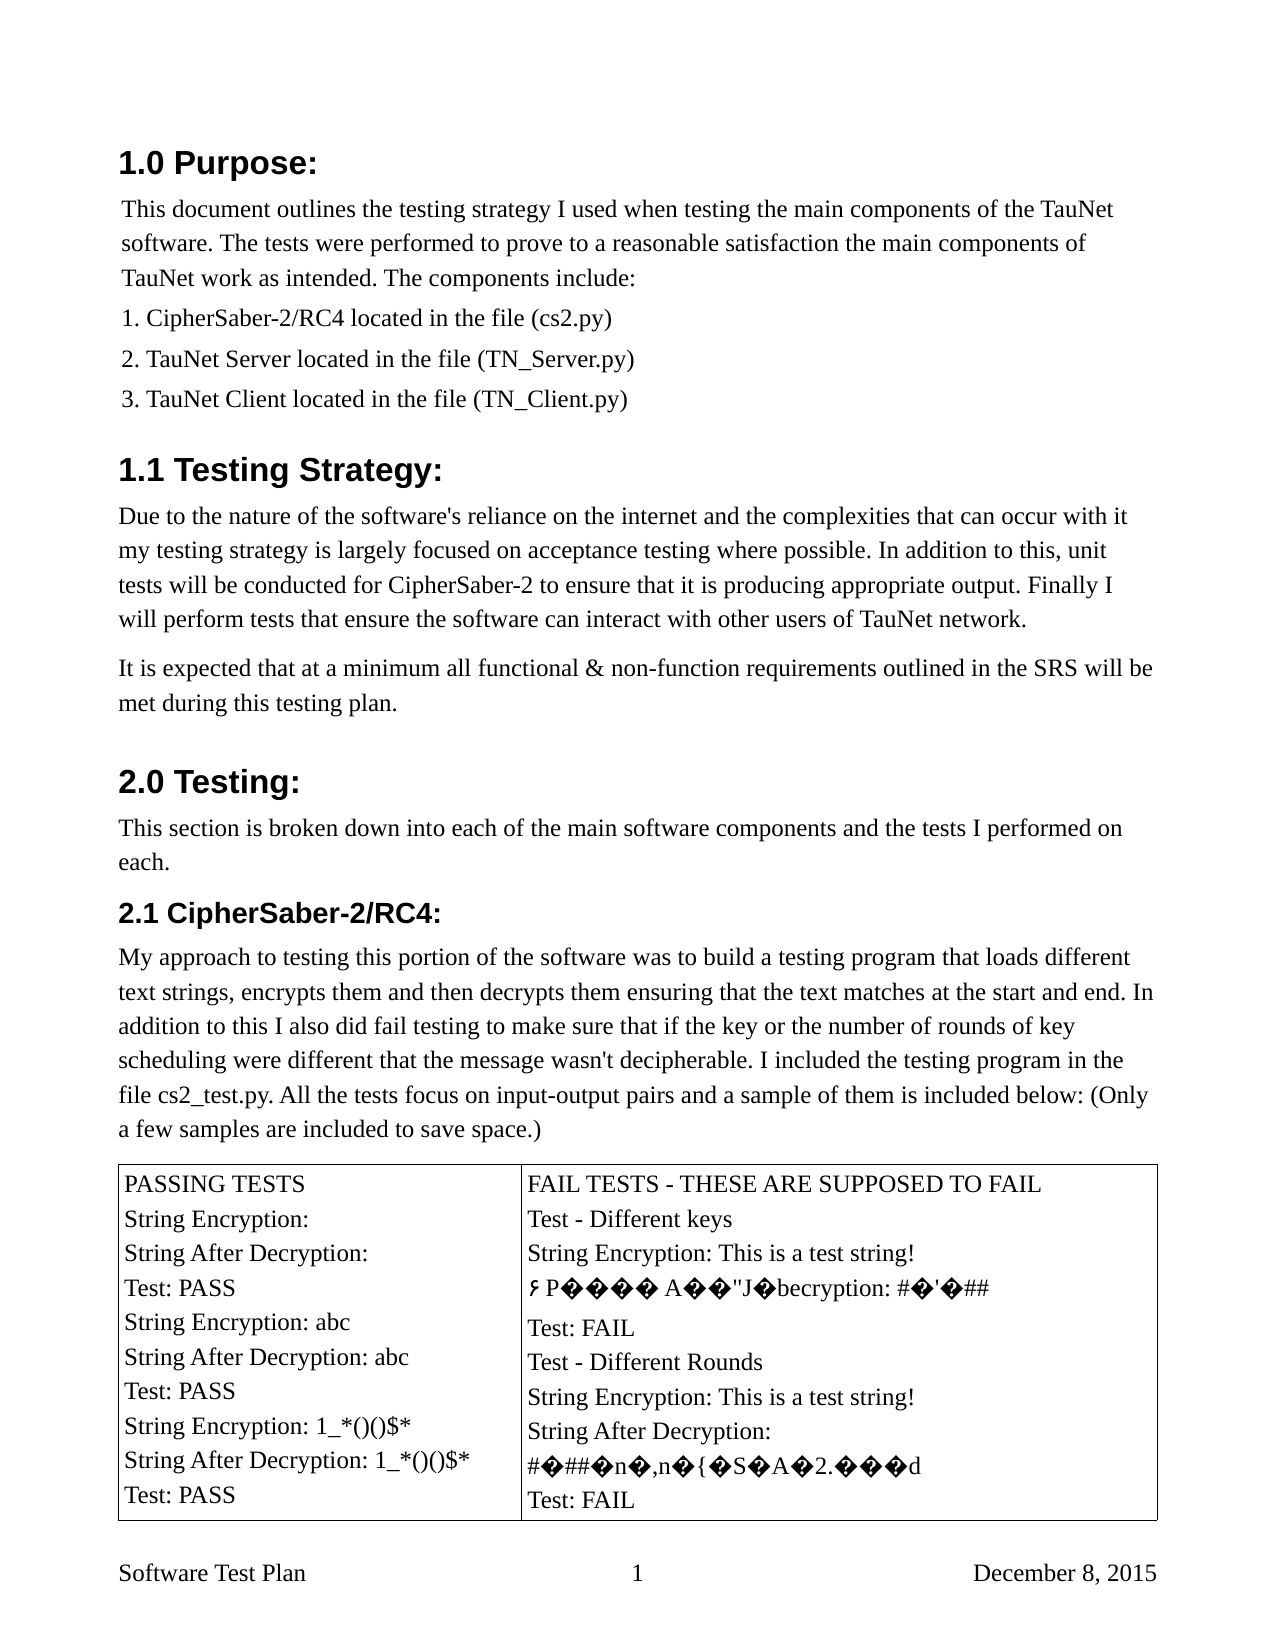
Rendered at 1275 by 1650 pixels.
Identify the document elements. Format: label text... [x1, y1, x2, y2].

table_header PASSING TESTS String Encryption: String After Decryption: Test: PASS String Encryption: abc String After Decryption: abc Test: PASS String Encryption: 1_*()()$* String After Decryption: 1_*()()$* Test: PASS [119, 1165, 521, 1520]
text This document outlines the testing strategy I used when testing the main components of the TauNet software. The tests were performed to prove to a reasonable satisfaction the main components of TauNet work as intended. The components include: [121, 194, 1157, 292]
subtitle 1.1 Testing Strategy: [118, 450, 1157, 488]
text Due to the nature of the software's reliance on the internet and the complexities that can occur with it my testing strategy is largely focused on acceptance testing where possible. In addition to this, unit tests will be conducted for CipherSaber-2 to ensure that it is producing appropriate output. Finally I will perform tests that ensure the software can interact with other users of TauNet network. [118, 501, 1157, 633]
subtitle 2.1 CipherSaber-2/RC4: [118, 897, 1157, 930]
text 1. CipherSaber-2/RC4 located in the file (cs2.py) [121, 303, 1157, 332]
table_header FAIL TESTS - THESE ARE SUPPOSED TO FAIL Test - Different keys String Encryption: This is a test string! ۶P���� A��"J�becryption: #�'�## Test: FAIL Test - Different Rounds String Encryption: This is a test string! String After Decryption: #�##�n�,n�{�S�A�2.���d Test: FAIL [522, 1165, 1157, 1520]
text 3. TauNet Client located in the file (TN_Client.py) [121, 384, 1157, 413]
subtitle 2.0 Testing: [118, 762, 1157, 801]
text It is expected that at a minimum all functional & non-function requirements outlined in the SRS will be met during this testing plan. [118, 653, 1157, 717]
text This section is broken down into each of the main software components and the tests I performed on each. [118, 813, 1157, 876]
text My approach to testing this portion of the software was to build a testing program that loads different text strings, encrypts them and then decrypts them ensuring that the text matches at the start and end. In addition to this I also did fail testing to make sure that if the key or the number of rounds of key scheduling were different that the message wasn't decipherable. I included the testing program in the file cs2_test.py. All the tests focus on input-output pairs and a sample of them is included below: (Only a few samples are included to save space.) [118, 942, 1157, 1143]
text 2. TauNet Server located in the file (TN_Server.py) [121, 344, 1157, 373]
subtitle 1.0 Purpose: [118, 143, 1157, 182]
